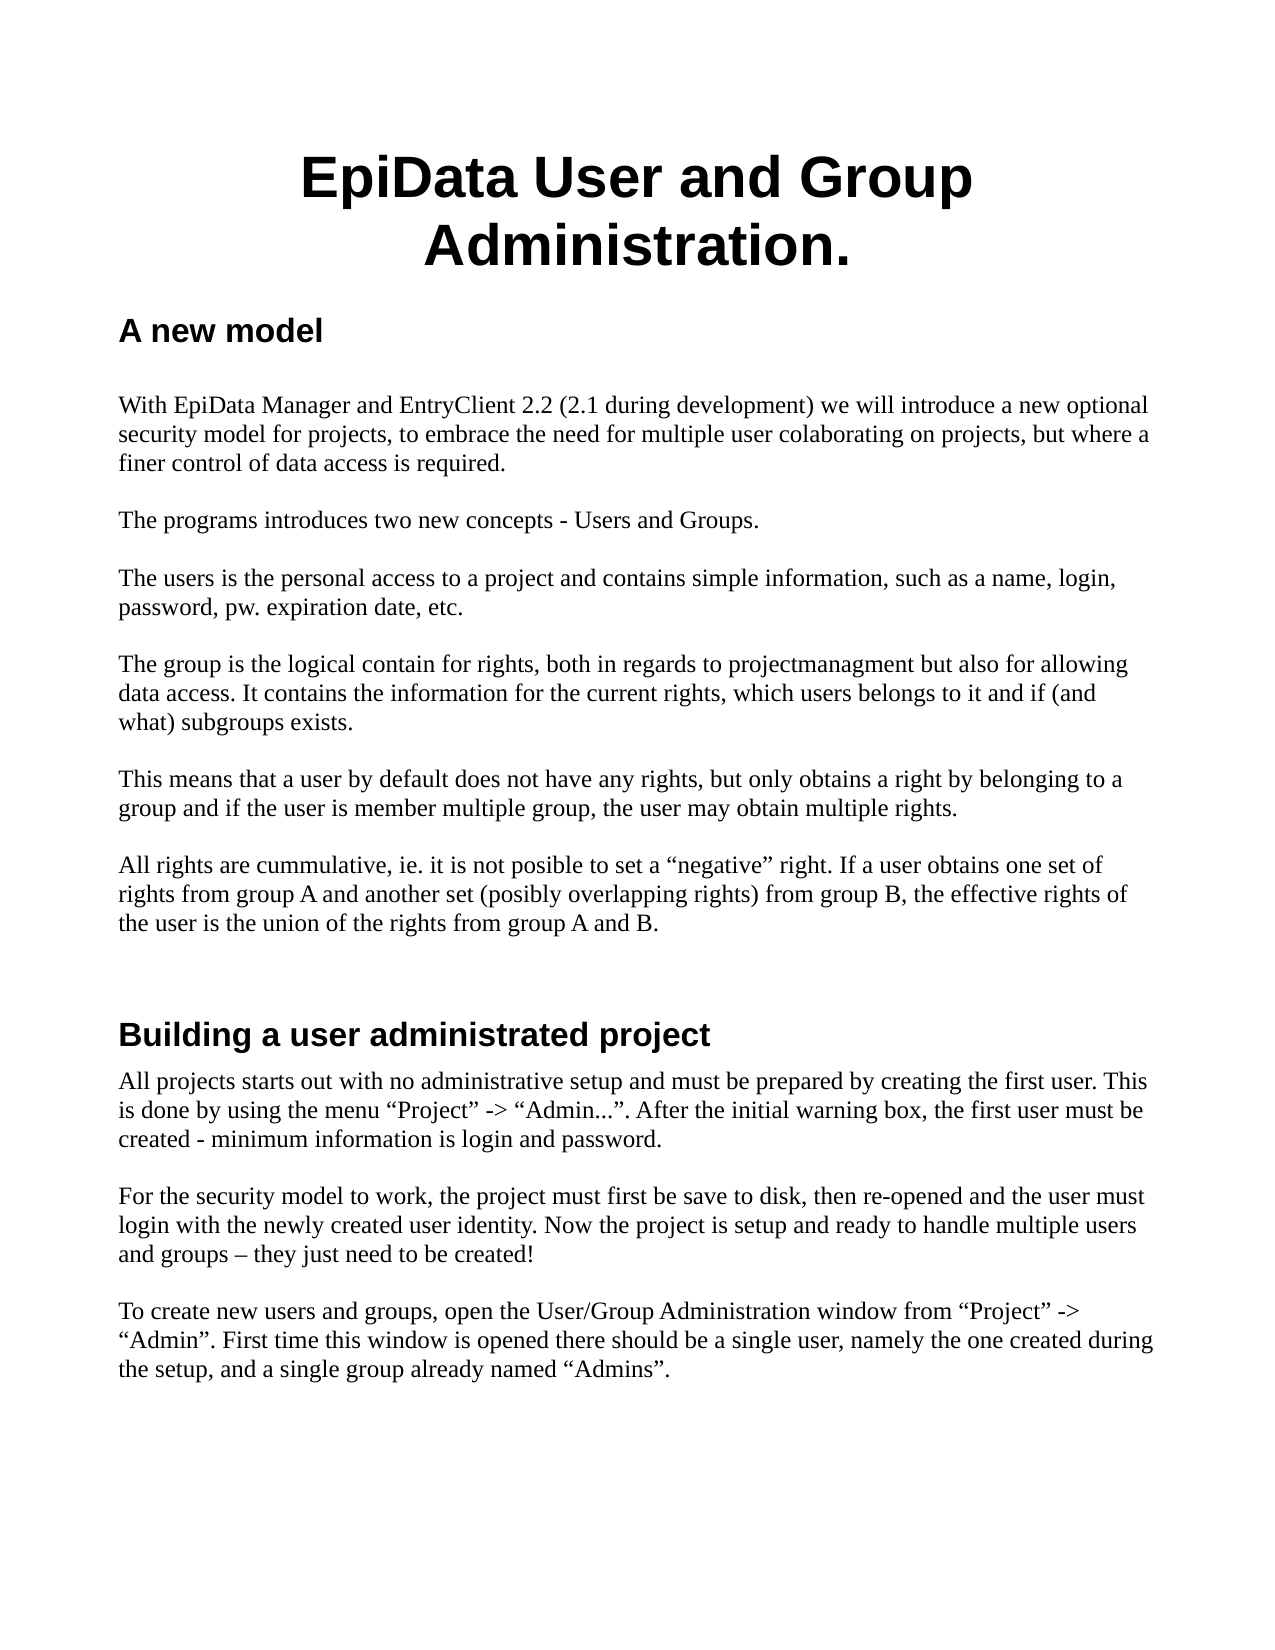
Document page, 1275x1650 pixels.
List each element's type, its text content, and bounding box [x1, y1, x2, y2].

subtitle A new model [118, 311, 1157, 349]
text With EpiData Manager and EntryClient 2.2 (2.1 during development) we will introduce a new optional security model for projects, to embrace the need for multiple user colaborating on projects, but where a finer control of data access is required. [118, 391, 1157, 477]
title EpiData User and Group Administration. [118, 143, 1157, 277]
text The users is the personal access to a project and contains simple information, such as a name, login, password, pw. expiration date, etc. [118, 563, 1157, 621]
text All projects starts out with no administrative setup and must be prepared by creating the first user. This is done by using the menu “Project” -> “Admin...”. After the initial warning box, the first user must be created - minimum information is login and password. [118, 1066, 1157, 1152]
text This means that a user by default does not have any rights, but only obtains a right by belonging to a group and if the user is member multiple group, the user may obtain multiple rights. [118, 764, 1157, 822]
subtitle Building a user administrated project [118, 1015, 1157, 1054]
text To create new users and groups, open the User/Group Administration window from “Project” -> “Admin”. First time this window is opened there should be a single user, namely the one created during the setup, and a single group already named “Admins”. [118, 1296, 1157, 1382]
text For the security model to work, the project must first be save to disk, then re-opened and the user must login with the newly created user identity. Now the project is setup and ready to handle multiple users and groups – they just need to be created! [118, 1181, 1157, 1267]
text All rights are cummulative, ie. it is not posible to set a “negative” right. If a user obtains one set of rights from group A and another set (posibly overlapping rights) from group B, the effective rights of the user is the union of the rights from group A and B. [118, 851, 1157, 937]
text The programs introduces two new concepts - Users and Groups. [118, 506, 1157, 534]
text The group is the logical contain for rights, both in regards to projectmanagment but also for allowing data access. It contains the information for the current rights, which users belongs to it and if (and what) subgroups exists. [118, 649, 1157, 736]
